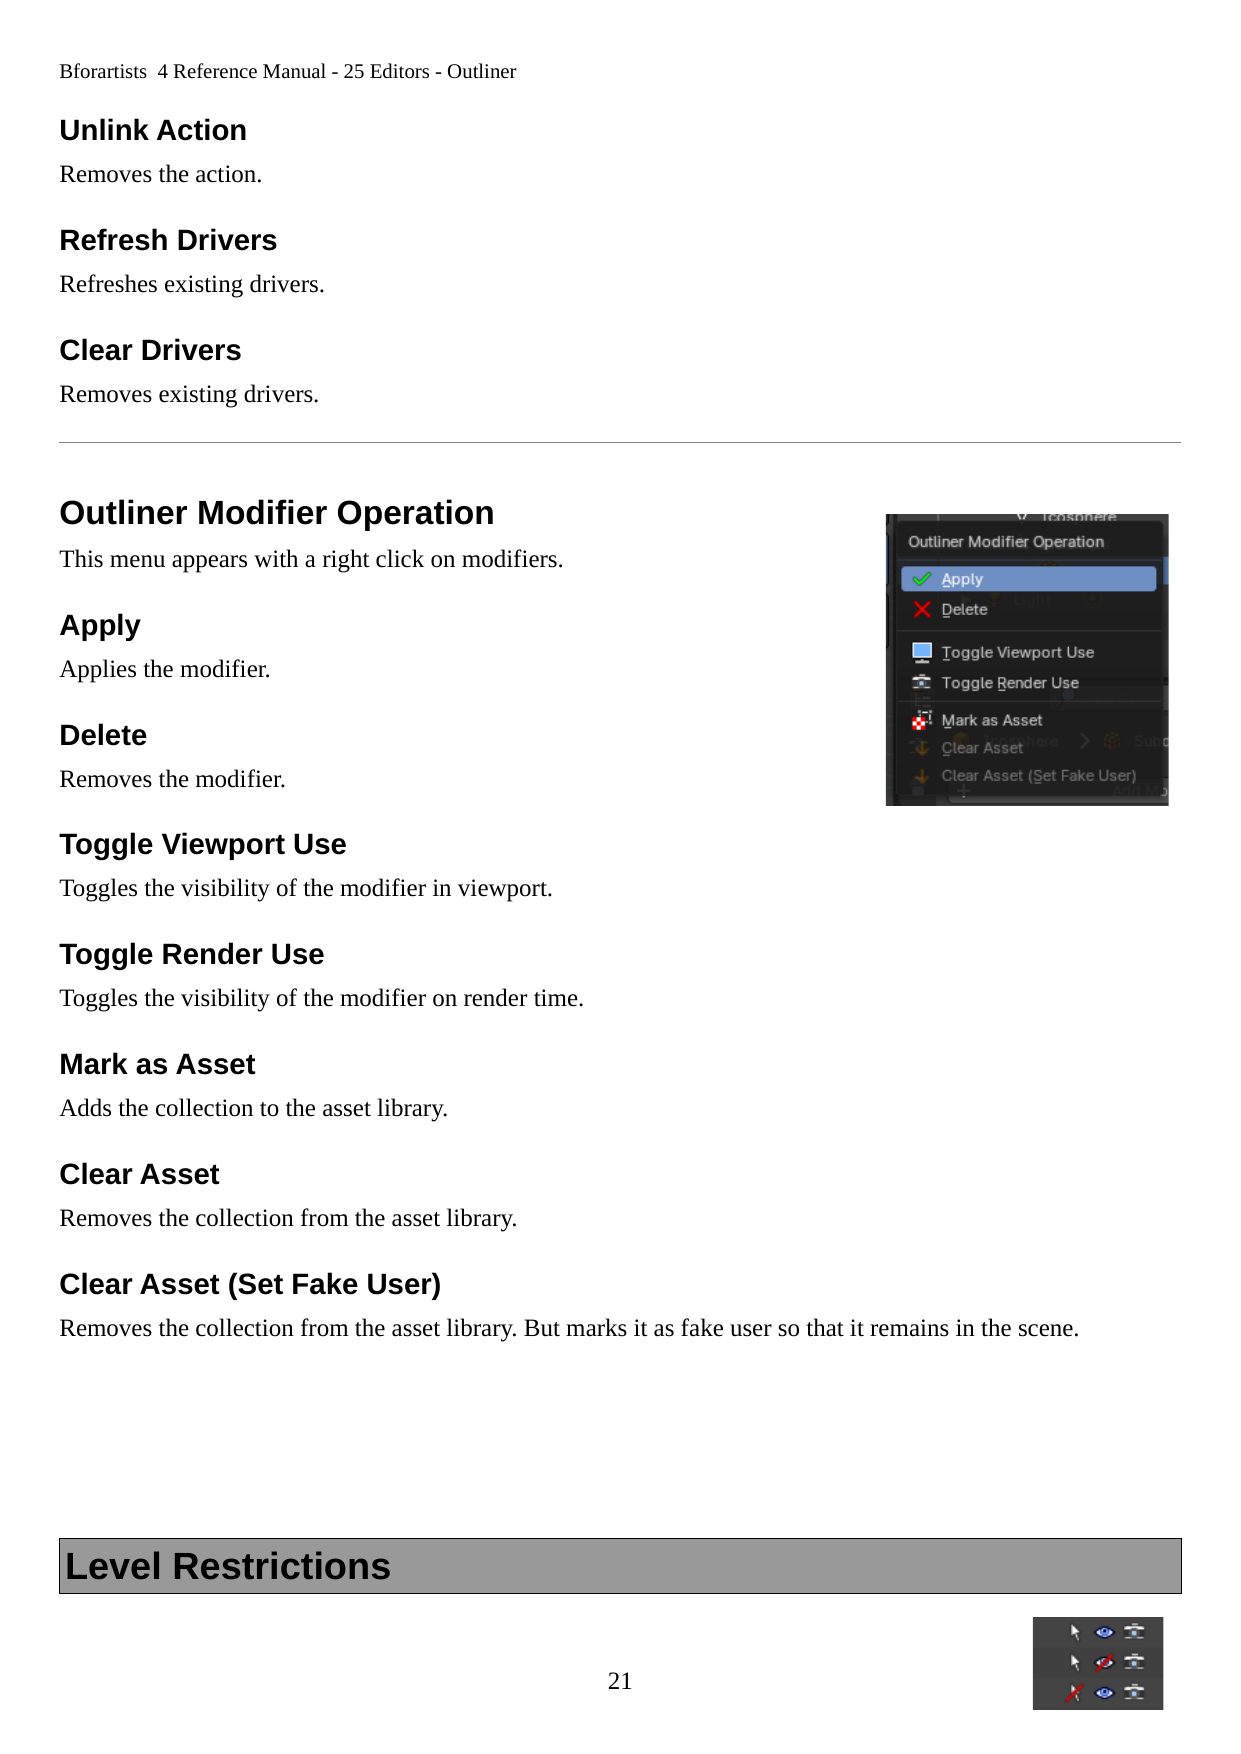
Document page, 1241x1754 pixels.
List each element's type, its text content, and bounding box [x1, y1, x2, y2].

text Removes the collection from the asset library. But marks it as fake user so that it remains in the scene. [59, 1313, 1181, 1342]
text Toggles the visibility of the modifier in viewport. [59, 873, 1181, 902]
text Adds the collection to the asset library. [59, 1093, 1181, 1122]
subtitle [1169, 717, 1181, 751]
text This menu appears with a right click on modifiers. [59, 544, 885, 573]
subtitle Clear Asset (Set Fake User) [59, 1267, 1181, 1301]
text Removes the collection from the asset library. [59, 1203, 1181, 1232]
table_header Level Restrictions [60, 1539, 1181, 1593]
text Removes the modifier. [59, 764, 885, 792]
text Toggles the visibility of the modifier on render time. [59, 983, 1181, 1012]
subtitle Clear Asset [59, 1157, 1181, 1191]
subtitle Clear Drivers [59, 332, 1181, 366]
subtitle Unlink Action [59, 113, 1181, 146]
subtitle Delete [59, 717, 885, 751]
text Applies the modifier. [59, 654, 885, 682]
subtitle Toggle Viewport Use [59, 827, 1181, 861]
subtitle Refresh Drivers [59, 222, 1181, 256]
subtitle [1169, 607, 1181, 641]
picture [1032, 1617, 1164, 1710]
subtitle Mark as Asset [59, 1047, 1181, 1081]
text Refreshes existing drivers. [59, 269, 1181, 297]
text Removes existing drivers. [59, 379, 1181, 407]
subtitle Outliner Modifier Operation [59, 493, 1181, 531]
text Removes the action. [59, 159, 1181, 188]
picture [885, 514, 1169, 806]
subtitle Toggle Render Use [59, 937, 1181, 971]
subtitle Apply [59, 607, 885, 641]
